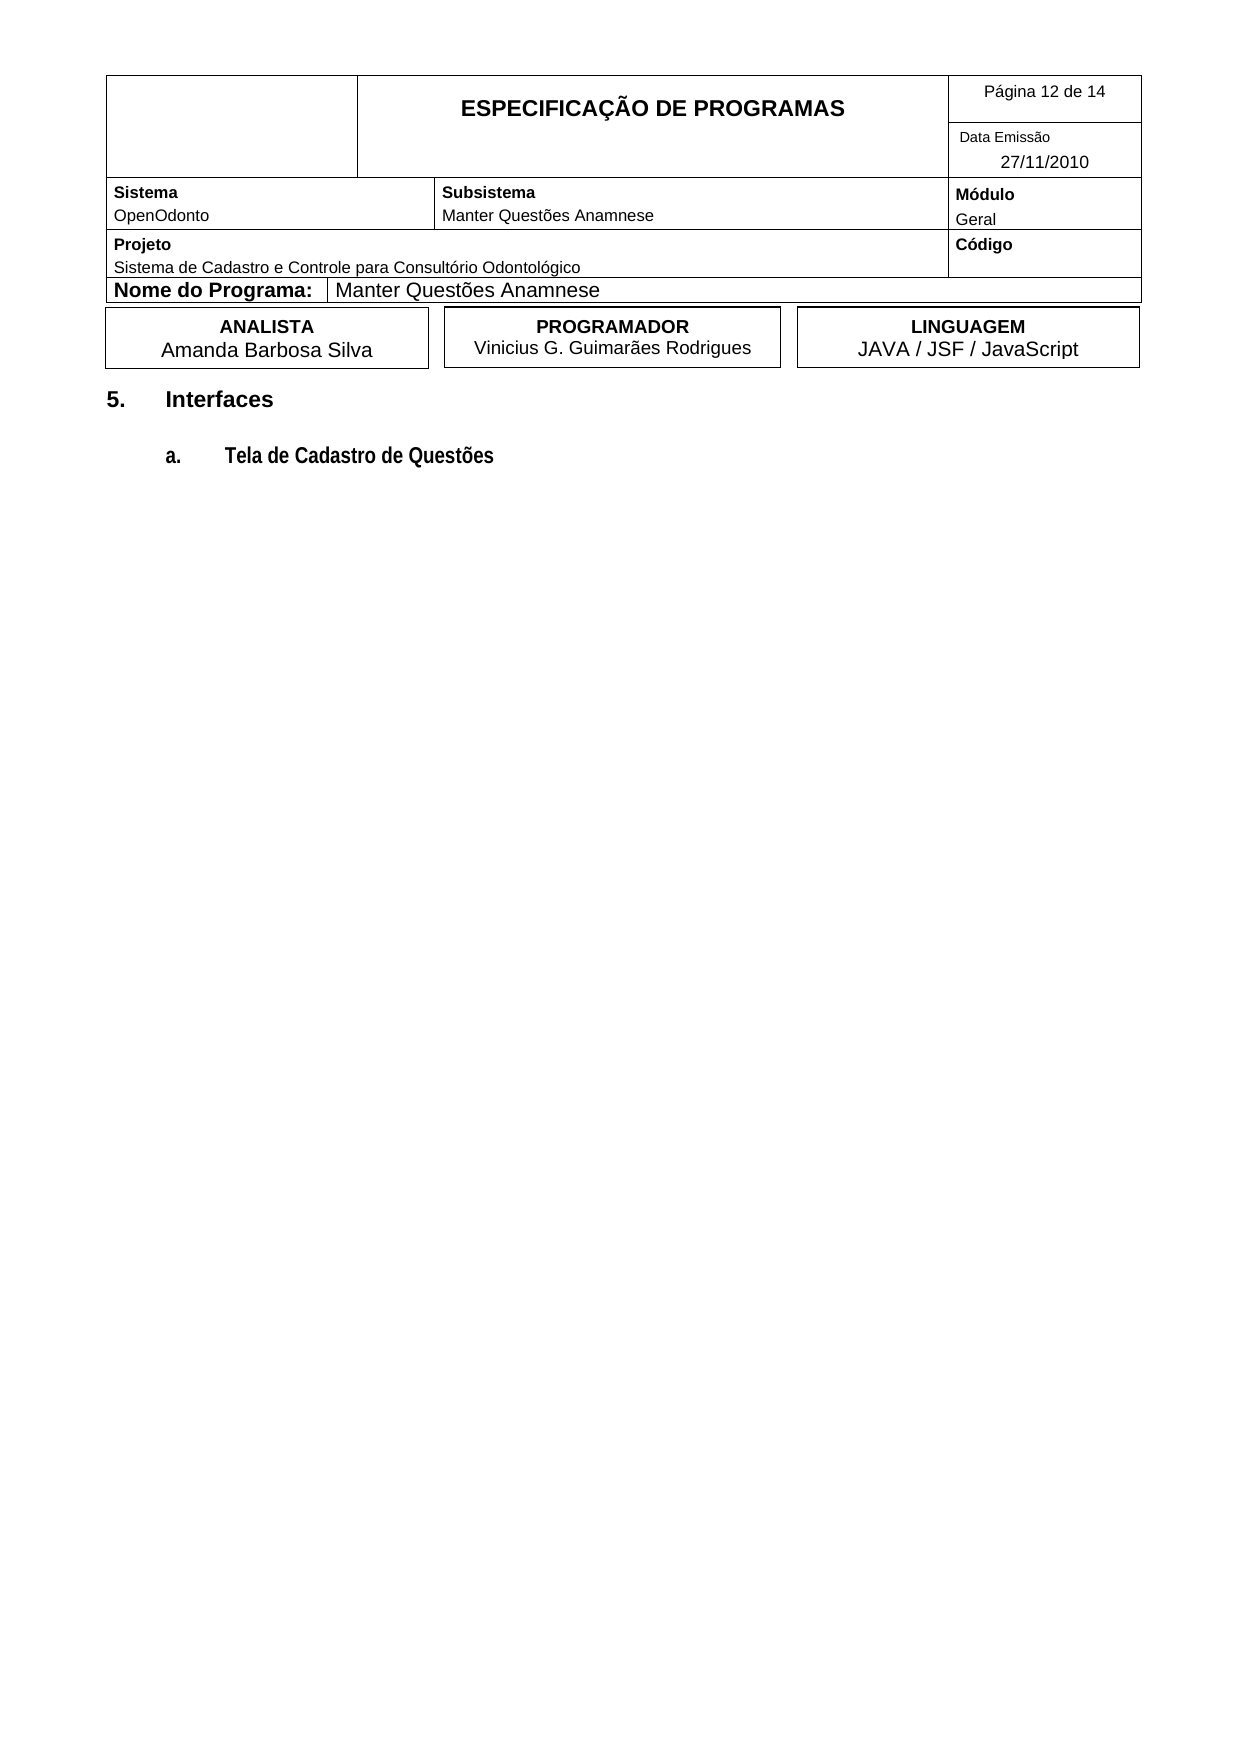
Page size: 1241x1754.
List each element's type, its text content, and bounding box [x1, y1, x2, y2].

subtitle Interfaces [106, 386, 1151, 412]
subtitle Tela de Cadastro de Questões [165, 442, 1151, 469]
